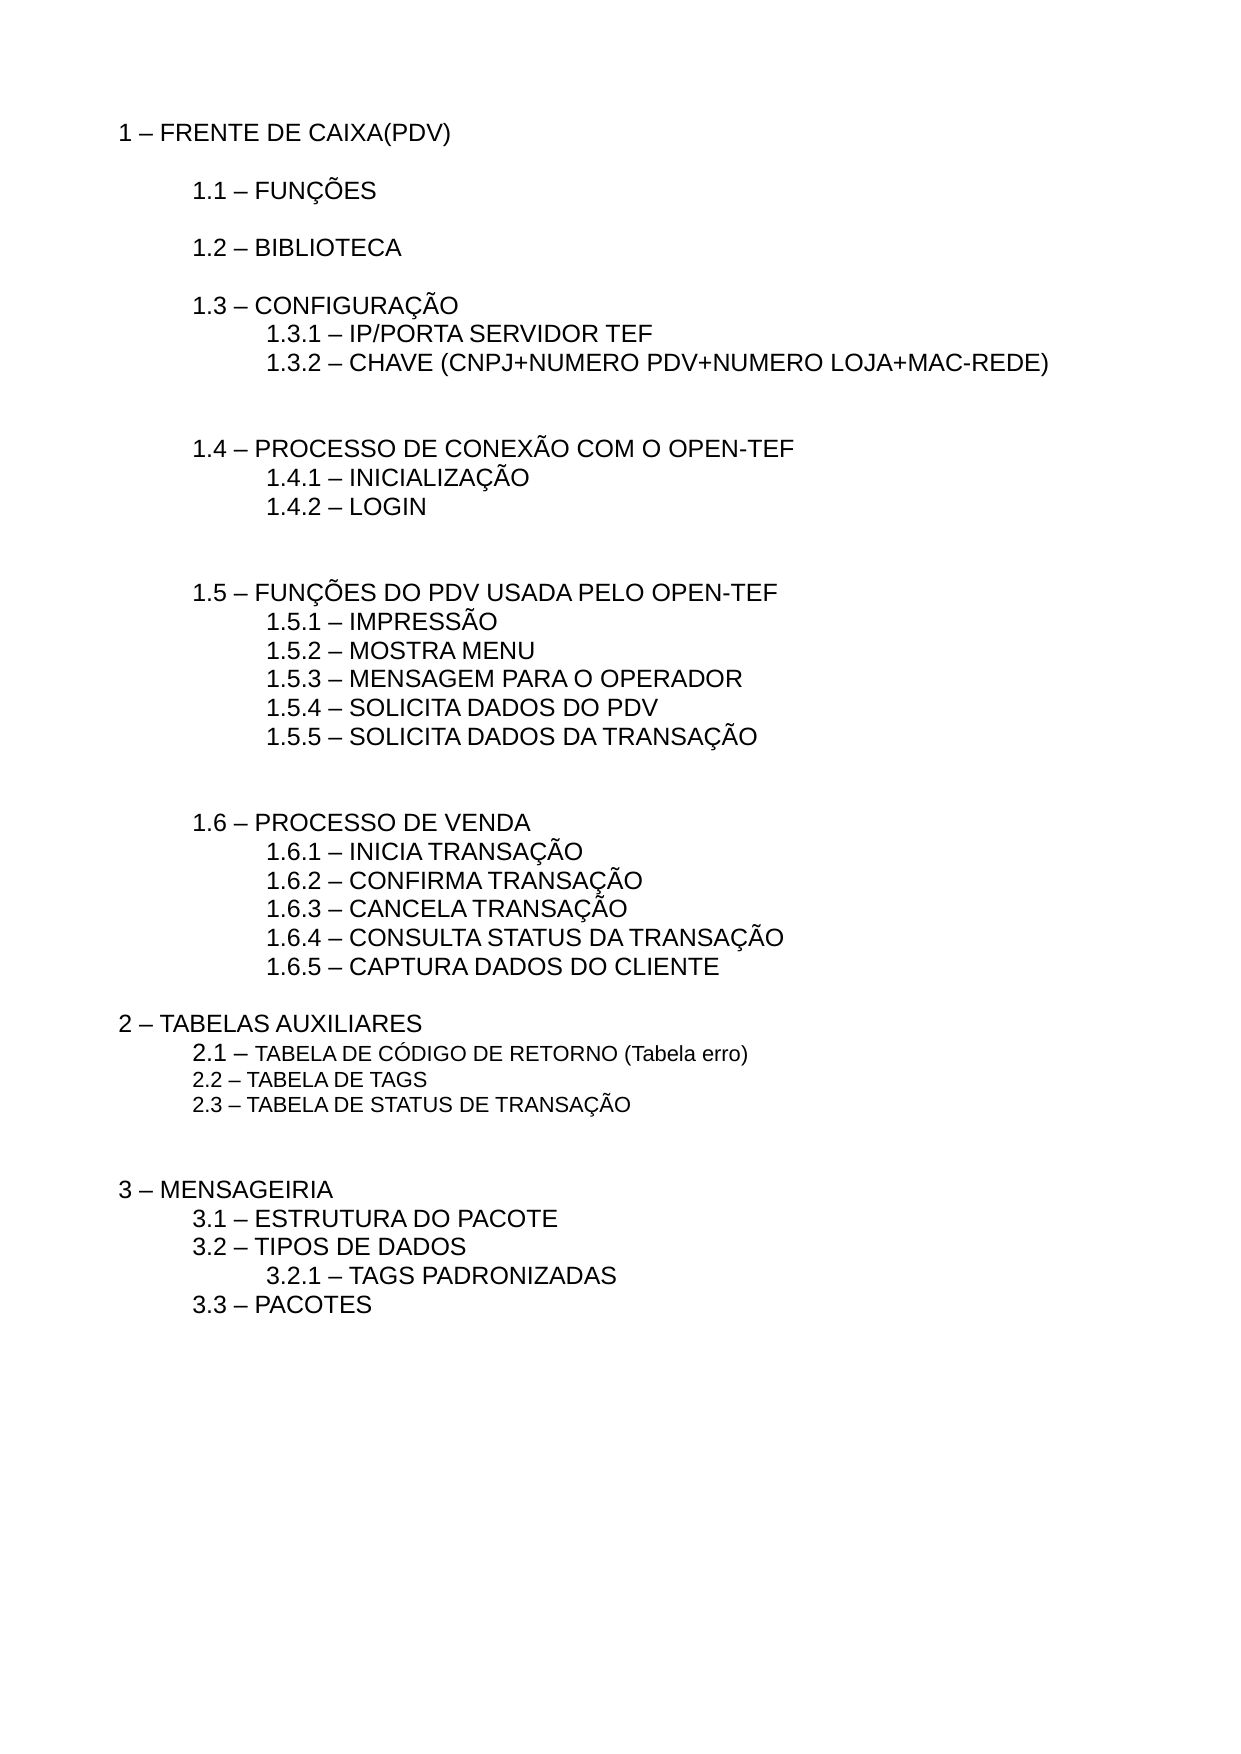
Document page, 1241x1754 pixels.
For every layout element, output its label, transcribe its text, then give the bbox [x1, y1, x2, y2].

text 1.5 – FUNÇÕES DO PDV USADA PELO OPEN-TEF [118, 578, 1122, 607]
text 1.6 – PROCESSO DE VENDA [118, 808, 1122, 837]
text 3.1 – ESTRUTURA DO PACOTE [118, 1203, 1122, 1232]
text 1.6.5 – CAPTURA DADOS DO CLIENTE [118, 952, 1122, 981]
text 1.6.4 – CONSULTA STATUS DA TRANSAÇÃO [118, 923, 1122, 952]
text 3.2 – TIPOS DE DADOS [118, 1232, 1122, 1261]
text 1.4.2 – LOGIN [118, 492, 1122, 521]
text 2.1 – TABELA DE CÓDIGO DE RETORNO (Tabela erro) [118, 1038, 1122, 1067]
text 1.4 – PROCESSO DE CONEXÃO COM O OPEN-TEF [118, 434, 1122, 463]
text 2.2 – TABELA DE TAGS [118, 1067, 1122, 1092]
text 1.5.5 – SOLICITA DADOS DA TRANSAÇÃO [118, 722, 1122, 751]
text 3.2.1 – TAGS PADRONIZADAS [118, 1261, 1122, 1290]
text 1 – FRENTE DE CAIXA(PDV) [118, 118, 1122, 147]
text 1.6.1 – INICIA TRANSAÇÃO [118, 837, 1122, 866]
text 1.5.2 – MOSTRA MENU [118, 636, 1122, 664]
text 1.4.1 – INICIALIZAÇÃO [118, 463, 1122, 492]
text 1.5.1 – IMPRESSÃO [118, 607, 1122, 636]
text 1.5.4 – SOLICITA DADOS DO PDV [118, 693, 1122, 722]
text 3.3 – PACOTES [118, 1290, 1122, 1318]
text 2.3 – TABELA DE STATUS DE TRANSAÇÃO [118, 1092, 1122, 1117]
text 1.3 – CONFIGURAÇÃO [118, 291, 1122, 319]
text 1.5.3 – MENSAGEM PARA O OPERADOR [118, 664, 1122, 693]
text 3 – MENSAGEIRIA [118, 1175, 1122, 1203]
text 1.3.1 – IP/PORTA SERVIDOR TEF [118, 319, 1122, 348]
text 2 – TABELAS AUXILIARES [118, 1009, 1122, 1038]
text 1.2 – BIBLIOTECA [118, 233, 1122, 262]
text 1.3.2 – CHAVE (CNPJ+NUMERO PDV+NUMERO LOJA+MAC-REDE) [118, 348, 1122, 377]
text 1.1 – FUNÇÕES [118, 176, 1122, 204]
text 1.6.2 – CONFIRMA TRANSAÇÃO [118, 866, 1122, 894]
text 1.6.3 – CANCELA TRANSAÇÃO [118, 894, 1122, 923]
